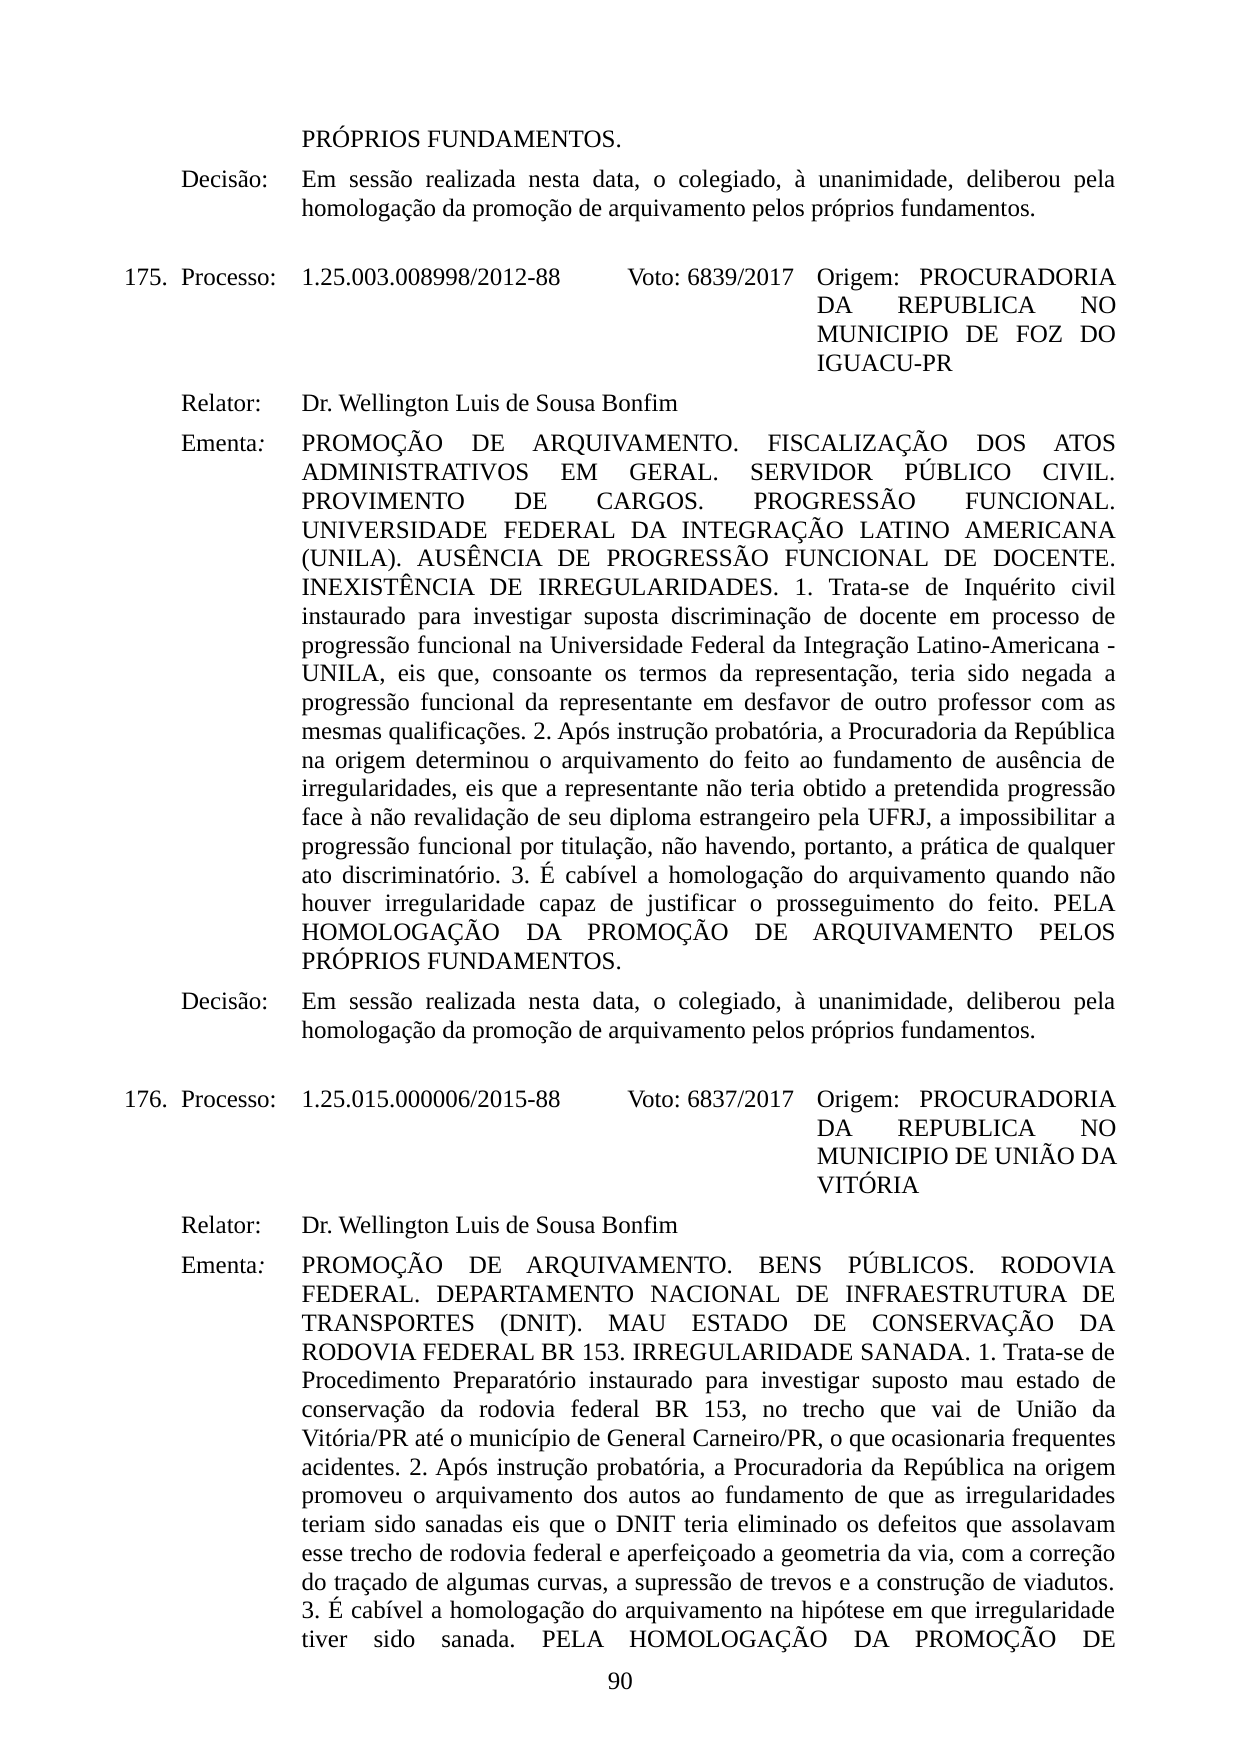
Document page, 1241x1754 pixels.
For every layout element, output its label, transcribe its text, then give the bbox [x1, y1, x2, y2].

table_cell PROMOÇÃO DE ARQUIVAMENTO. BENS PÚBLICOS. RODOVIA FEDERAL. DEPARTAMENTO NACIONAL DE INFRAESTRUTURA DE TRANSPORTES (DNIT). MAU ESTADO DE CONSERVAÇÃO DA RODOVIA FEDERAL BR 153. IRREGULARIDADE SANADA. 1. Trata-se de Procedimento Preparatório instaurado para investigar suposto mau estado de conservação da rodovia federal BR 153, no trecho que vai de União da Vitória/PR até o município de General Carneiro/PR, o que ocasionaria frequentes acidentes. 2. Após instrução probatória, a Procuradoria da República na origem promoveu o arquivamento dos autos ao fundamento de que as irregularidades teriam sido sanadas eis que o DNIT teria eliminado os defeitos que assolavam esse trecho de rodovia federal e aperfeiçoado a geometria da via, com a correção do traçado de algumas curvas, a supressão de trevos e a construção de viadutos. 3. É cabível a homologação do arquivamento na hipótese em que irregularidade tiver sido sanada. PELA HOMOLOGAÇÃO DA PROMOÇÃO DE [296, 1245, 1122, 1659]
table_header Processo: [175, 1078, 296, 1204]
table_cell [175, 118, 296, 158]
table_cell Decisão: [175, 980, 296, 1049]
table_cell Relator: [175, 1205, 296, 1245]
table_header 1.25.003.008998/2012-88 [296, 256, 621, 382]
table_cell Ementa: [175, 1245, 296, 1659]
table_cell PRÓPRIOS FUNDAMENTOS. [296, 118, 1122, 158]
table_cell [118, 980, 175, 1049]
table_cell [118, 1205, 175, 1245]
table_header Voto: 6837/2017 [621, 1078, 811, 1204]
table_header 175. [118, 256, 175, 382]
table_cell [118, 423, 175, 980]
table_cell [118, 118, 175, 158]
table_cell [118, 158, 175, 227]
table_header Origem: PROCURADORIA DA REPUBLICA NO MUNICIPIO DE UNIÃO DA VITÓRIA [811, 1078, 1122, 1204]
table_header Voto: 6839/2017 [621, 256, 811, 382]
table_cell Ementa: [175, 423, 296, 980]
table_header 176. [118, 1078, 175, 1204]
table_cell [118, 383, 175, 423]
table_cell Relator: [175, 383, 296, 423]
table_header Processo: [175, 256, 296, 382]
table_header Origem: PROCURADORIA DA REPUBLICA NO MUNICIPIO DE FOZ DO IGUACU-PR [811, 256, 1122, 382]
table_cell PROMOÇÃO DE ARQUIVAMENTO. FISCALIZAÇÃO DOS ATOS ADMINISTRATIVOS EM GERAL. SERVIDOR PÚBLICO CIVIL. PROVIMENTO DE CARGOS. PROGRESSÃO FUNCIONAL. UNIVERSIDADE FEDERAL DA INTEGRAÇÃO LATINO AMERICANA (UNILA). AUSÊNCIA DE PROGRESSÃO FUNCIONAL DE DOCENTE. INEXISTÊNCIA DE IRREGULARIDADES. 1. Trata-se de Inquérito civil instaurado para investigar suposta discriminação de docente em processo de progressão funcional na Universidade Federal da Integração Latino-Americana - UNILA, eis que, consoante os termos da representação, teria sido negada a progressão funcional da representante em desfavor de outro professor com as mesmas qualificações. 2. Após instrução probatória, a Procuradoria da República na origem determinou o arquivamento do feito ao fundamento de ausência de irregularidades, eis que a representante não teria obtido a pretendida progressão face à não revalidação de seu diploma estrangeiro pela UFRJ, a impossibilitar a progressão funcional por titulação, não havendo, portanto, a prática de qualquer ato discriminatório. 3. É cabível a homologação do arquivamento quando não houver irregularidade capaz de justificar o prosseguimento do feito. PELA HOMOLOGAÇÃO DA PROMOÇÃO DE ARQUIVAMENTO PELOS PRÓPRIOS FUNDAMENTOS. [296, 423, 1122, 980]
table_cell Decisão: [175, 158, 296, 227]
table_cell Dr. Wellington Luis de Sousa Bonfim [296, 1205, 1122, 1245]
table_cell [118, 1245, 175, 1659]
table_header 1.25.015.000006/2015-88 [296, 1078, 621, 1204]
table_cell Em sessão realizada nesta data, o colegiado, à unanimidade, deliberou pela homologação da promoção de arquivamento pelos próprios fundamentos. [296, 158, 1122, 227]
table_cell Dr. Wellington Luis de Sousa Bonfim [296, 383, 1122, 423]
table_cell Em sessão realizada nesta data, o colegiado, à unanimidade, deliberou pela homologação da promoção de arquivamento pelos próprios fundamentos. [296, 980, 1122, 1049]
